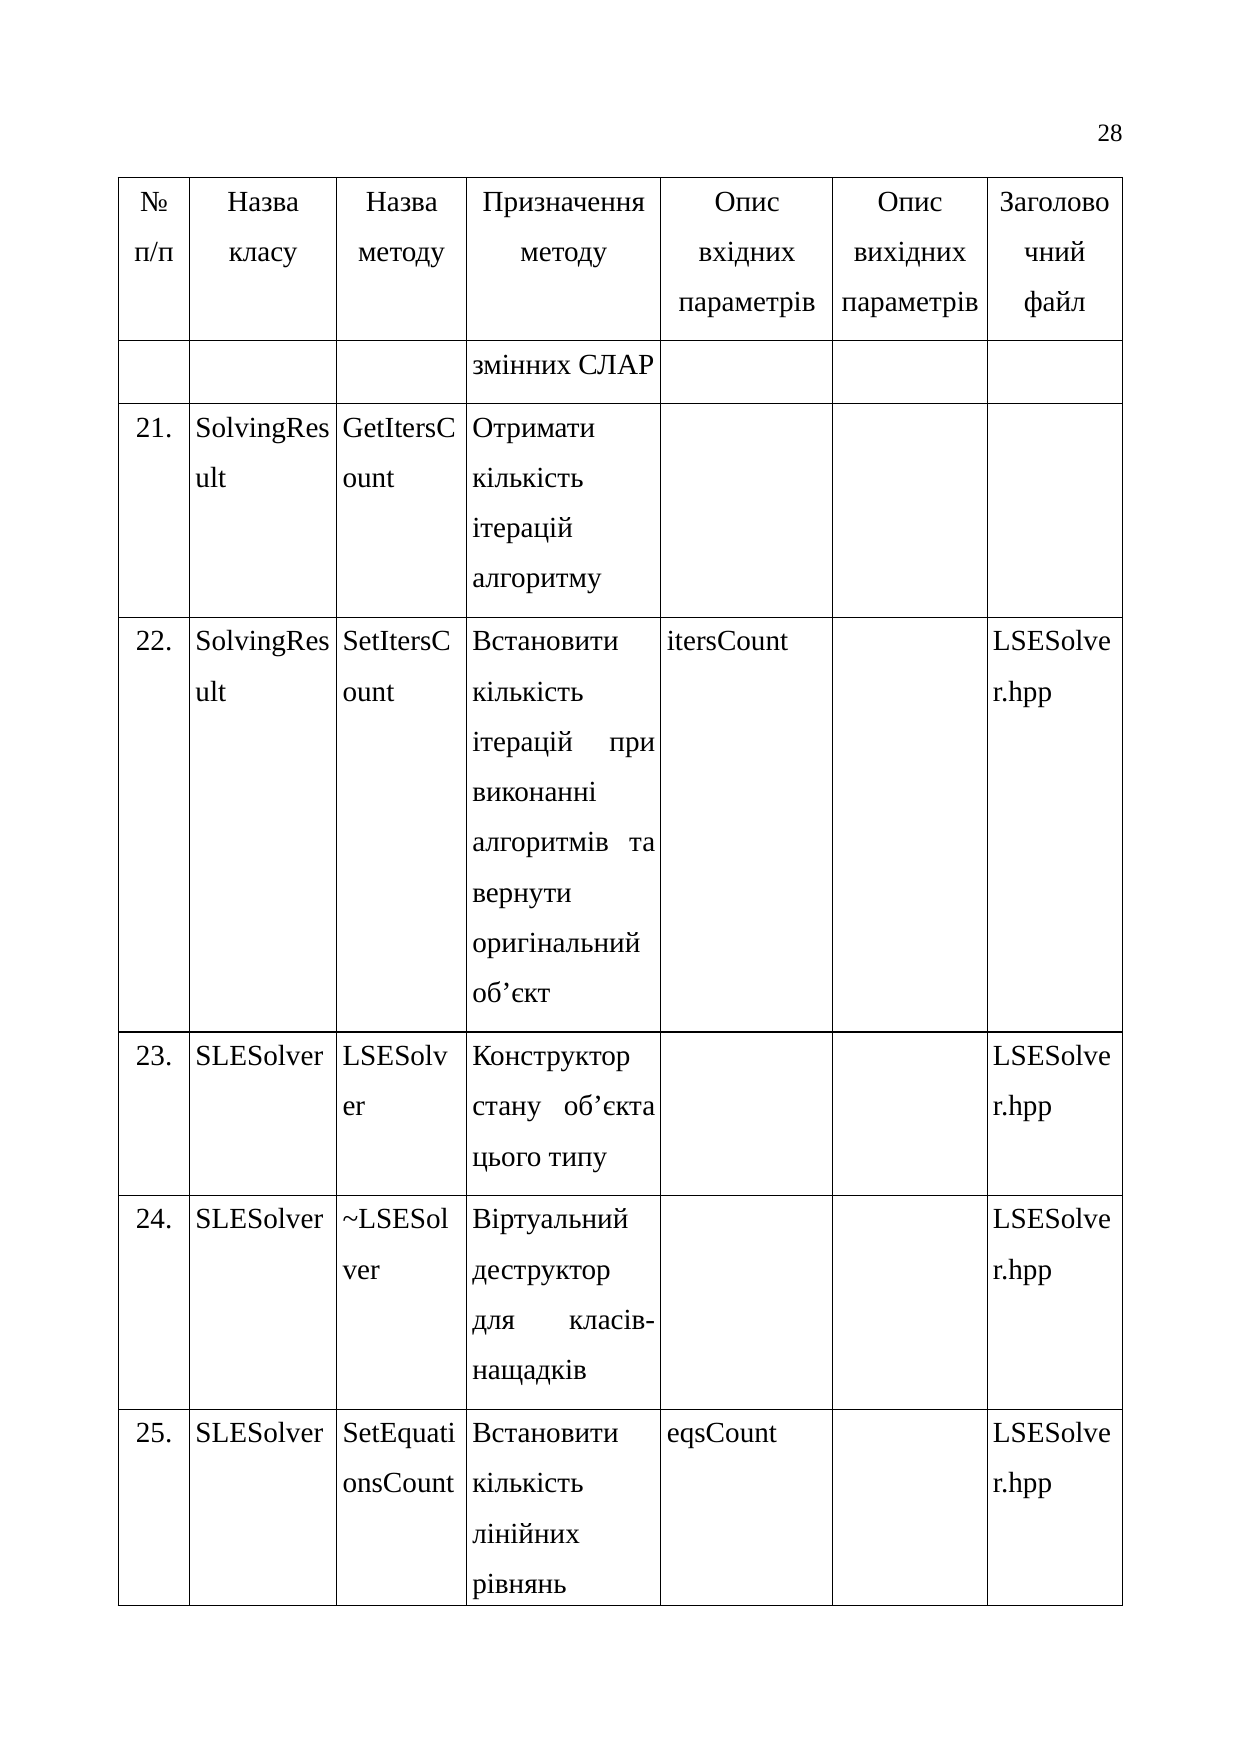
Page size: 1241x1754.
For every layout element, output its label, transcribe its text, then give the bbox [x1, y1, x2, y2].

table_cell Встановити кількість лінійних рівнянь [467, 1410, 660, 1605]
table_cell SLESolver [190, 1196, 336, 1408]
table_cell ~LSESolver [337, 1196, 466, 1408]
table_cell [119, 341, 189, 403]
table_cell 21. [119, 404, 189, 617]
table_header Заголовочний файл [988, 178, 1122, 340]
table_cell [190, 341, 336, 403]
table_cell SetEquationsCount [337, 1410, 466, 1605]
table_cell LSESolver [337, 1033, 466, 1195]
table_cell SetItersCount [337, 618, 466, 1031]
table_cell [988, 341, 1122, 403]
table_cell 23. [119, 1033, 189, 1195]
table_cell [337, 341, 466, 403]
table_cell GetItersCount [337, 404, 466, 617]
table_header Опис вхідних параметрів [661, 178, 832, 340]
table_cell 24. [119, 1196, 189, 1408]
table_cell 22. [119, 618, 189, 1031]
table_cell [661, 1033, 832, 1195]
table_cell LSESolver.hpp [988, 1410, 1122, 1605]
table_cell itersCount [661, 618, 832, 1031]
table_cell Віртуальний деструктор для класів-нащадків [467, 1196, 660, 1408]
table_cell [988, 404, 1122, 617]
table_cell [833, 341, 987, 403]
table_cell LSESolver.hpp [988, 1196, 1122, 1408]
table_cell SLESolver [190, 1410, 336, 1605]
table_cell [661, 404, 832, 617]
table_cell [833, 618, 987, 1031]
table_cell SolvingResult [190, 618, 336, 1031]
table_cell змінних СЛАР [467, 341, 660, 403]
table_cell SLESolver [190, 1033, 336, 1195]
table_cell [661, 341, 832, 403]
table_cell [833, 404, 987, 617]
table_header Назва методу [337, 178, 466, 340]
table_cell Конструктор стану об’єкта цього типу [467, 1033, 660, 1195]
table_cell Отримати кількість ітерацій алгоритму [467, 404, 660, 617]
table_cell eqsCount [661, 1410, 832, 1605]
table_header Призначення методу [467, 178, 660, 340]
table_cell SolvingResult [190, 404, 336, 617]
table_cell Встановити кількість ітерацій при виконанні алгоритмів та вернути оригінальний об’єкт [467, 618, 660, 1031]
table_cell LSESolver.hpp [988, 618, 1122, 1031]
table_cell [661, 1196, 832, 1408]
table_cell [833, 1196, 987, 1408]
table_cell [833, 1410, 987, 1605]
table_cell LSESolver.hpp [988, 1033, 1122, 1195]
table_header № п/п [119, 178, 189, 340]
table_header Опис вихідних параметрів [833, 178, 987, 340]
table_cell 25. [119, 1410, 189, 1605]
table_header Назва класу [190, 178, 336, 340]
table_cell [833, 1033, 987, 1195]
